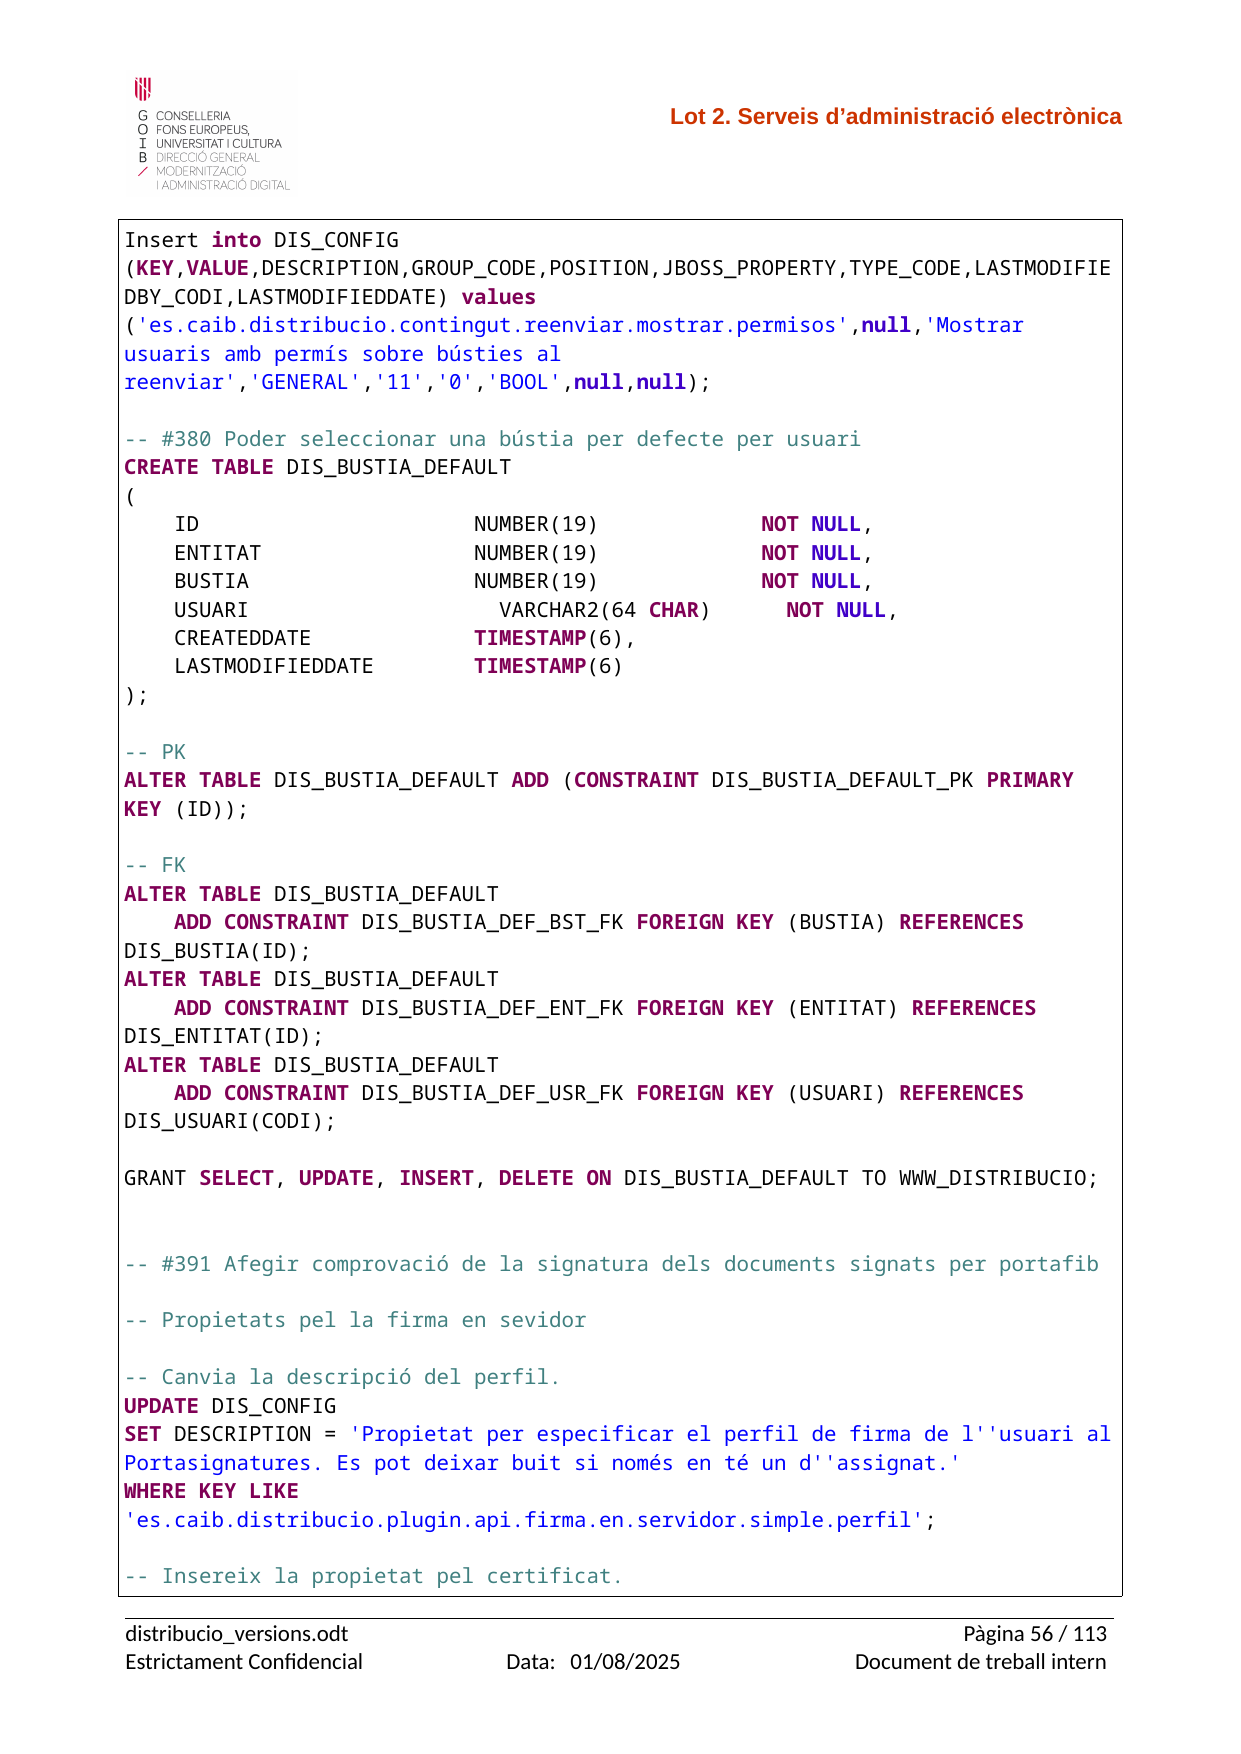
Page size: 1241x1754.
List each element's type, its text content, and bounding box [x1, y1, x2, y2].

table_header Insert into DIS_CONFIG (KEY,VALUE,DESCRIPTION,GROUP_CODE,POSITION,JBOSS_PROPERTY,TYPE_CODE,LASTMODIFIEDBY_CODI,LASTMODIFIEDDATE) values ('es.caib.distribucio.contingut.reenviar.mostrar.permisos',null,'Mostrar usuaris amb permís sobre bústies al reenviar','GENERAL','11','0','BOOL',null,null); -- #380 Poder seleccionar una bústia per defecte per usuari CREATE TABLE DIS_BUSTIA_DEFAULT ( ID NUMBER(19) NOT NULL, ENTITAT NUMBER(19) NOT NULL, BUSTIA NUMBER(19) NOT NULL, USUARI VARCHAR2(64 CHAR) NOT NULL, CREATEDDATE TIMESTAMP(6), LASTMODIFIEDDATE TIMESTAMP(6) ); -- PK ALTER TABLE DIS_BUSTIA_DEFAULT ADD (CONSTRAINT DIS_BUSTIA_DEFAULT_PK PRIMARY KEY (ID)); -- FK ALTER TABLE DIS_BUSTIA_DEFAULT ADD CONSTRAINT DIS_BUSTIA_DEF_BST_FK FOREIGN KEY (BUSTIA) REFERENCES DIS_BUSTIA(ID); ALTER TABLE DIS_BUSTIA_DEFAULT ADD CONSTRAINT DIS_BUSTIA_DEF_ENT_FK FOREIGN KEY (ENTITAT) REFERENCES DIS_ENTITAT(ID); ALTER TABLE DIS_BUSTIA_DEFAULT ADD CONSTRAINT DIS_BUSTIA_DEF_USR_FK FOREIGN KEY (USUARI) REFERENCES DIS_USUARI(CODI); GRANT SELECT, UPDATE, INSERT, DELETE ON DIS_BUSTIA_DEFAULT TO WWW_DISTRIBUCIO; -- #391 Afegir comprovació de la signatura dels documents signats per portafib -- Propietats pel la firma en sevidor -- Canvia la descripció del perfil. UPDATE DIS_CONFIG SET DESCRIPTION = 'Propietat per especificar el perfil de firma de l''usuari al Portasignatures. Es pot deixar buit si només en té un d''assignat.' WHERE KEY LIKE 'es.caib.distribucio.plugin.api.firma.en.servidor.simple.perfil'; -- Insereix la propietat pel certificat. [119, 220, 1122, 1596]
picture [126, 70, 299, 197]
